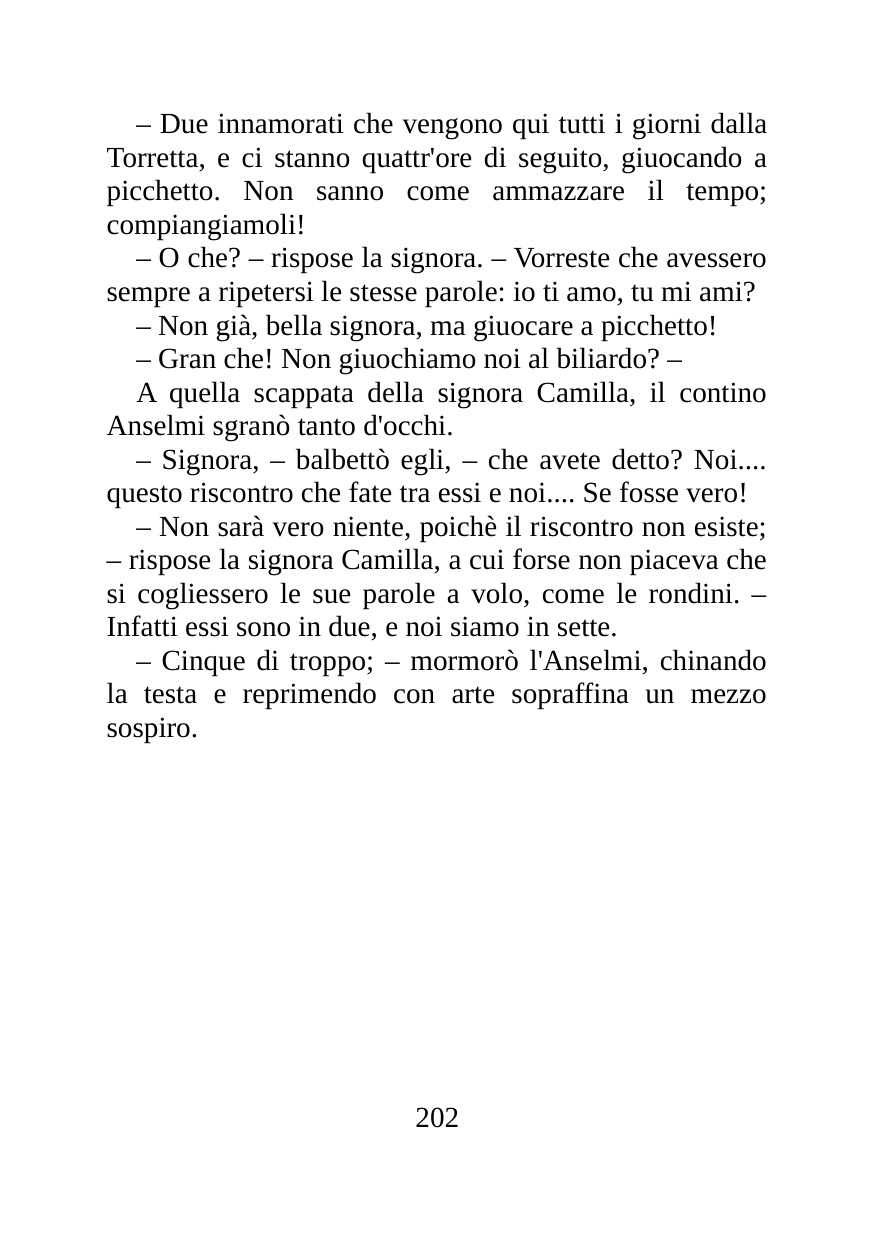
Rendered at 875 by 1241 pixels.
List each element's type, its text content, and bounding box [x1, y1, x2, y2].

text ‒ Signora, ‒ balbettò egli, ‒ che avete detto? Noi.... questo riscontro che fate tra essi e noi.... Se fosse vero! [106, 442, 768, 509]
text A quella scappata della signora Camilla, il contino Anselmi sgranò tanto d'occhi. [106, 375, 768, 442]
text ‒ Non sarà vero niente, poichè il riscontro non esiste; ‒ rispose la signora Camilla, a cui forse non piaceva che si cogliessero le sue parole a volo, come le rondini. ‒ Infatti essi sono in due, e noi siamo in sette. [106, 509, 768, 643]
text ‒ O che? ‒ rispose la signora. ‒ Vorreste che avessero sempre a ripetersi le stesse parole: io ti amo, tu mi ami? [106, 241, 768, 308]
text ‒ Non già, bella signora, ma giuocare a picchetto! [106, 308, 768, 341]
text ‒ Gran che! Non giuochiamo noi al biliardo? ‒ [106, 341, 768, 375]
text ‒ Cinque di troppo; ‒ mormorò l'Anselmi, chinando la testa e reprimendo con arte sopraffina un mezzo sospiro. [106, 643, 768, 744]
text ‒ Due innamorati che vengono qui tutti i giorni dalla Torretta, e ci stanno quattr'ore di seguito, giuocando a picchetto. Non sanno come ammazzare il tempo; compiangiamoli! [106, 106, 768, 241]
